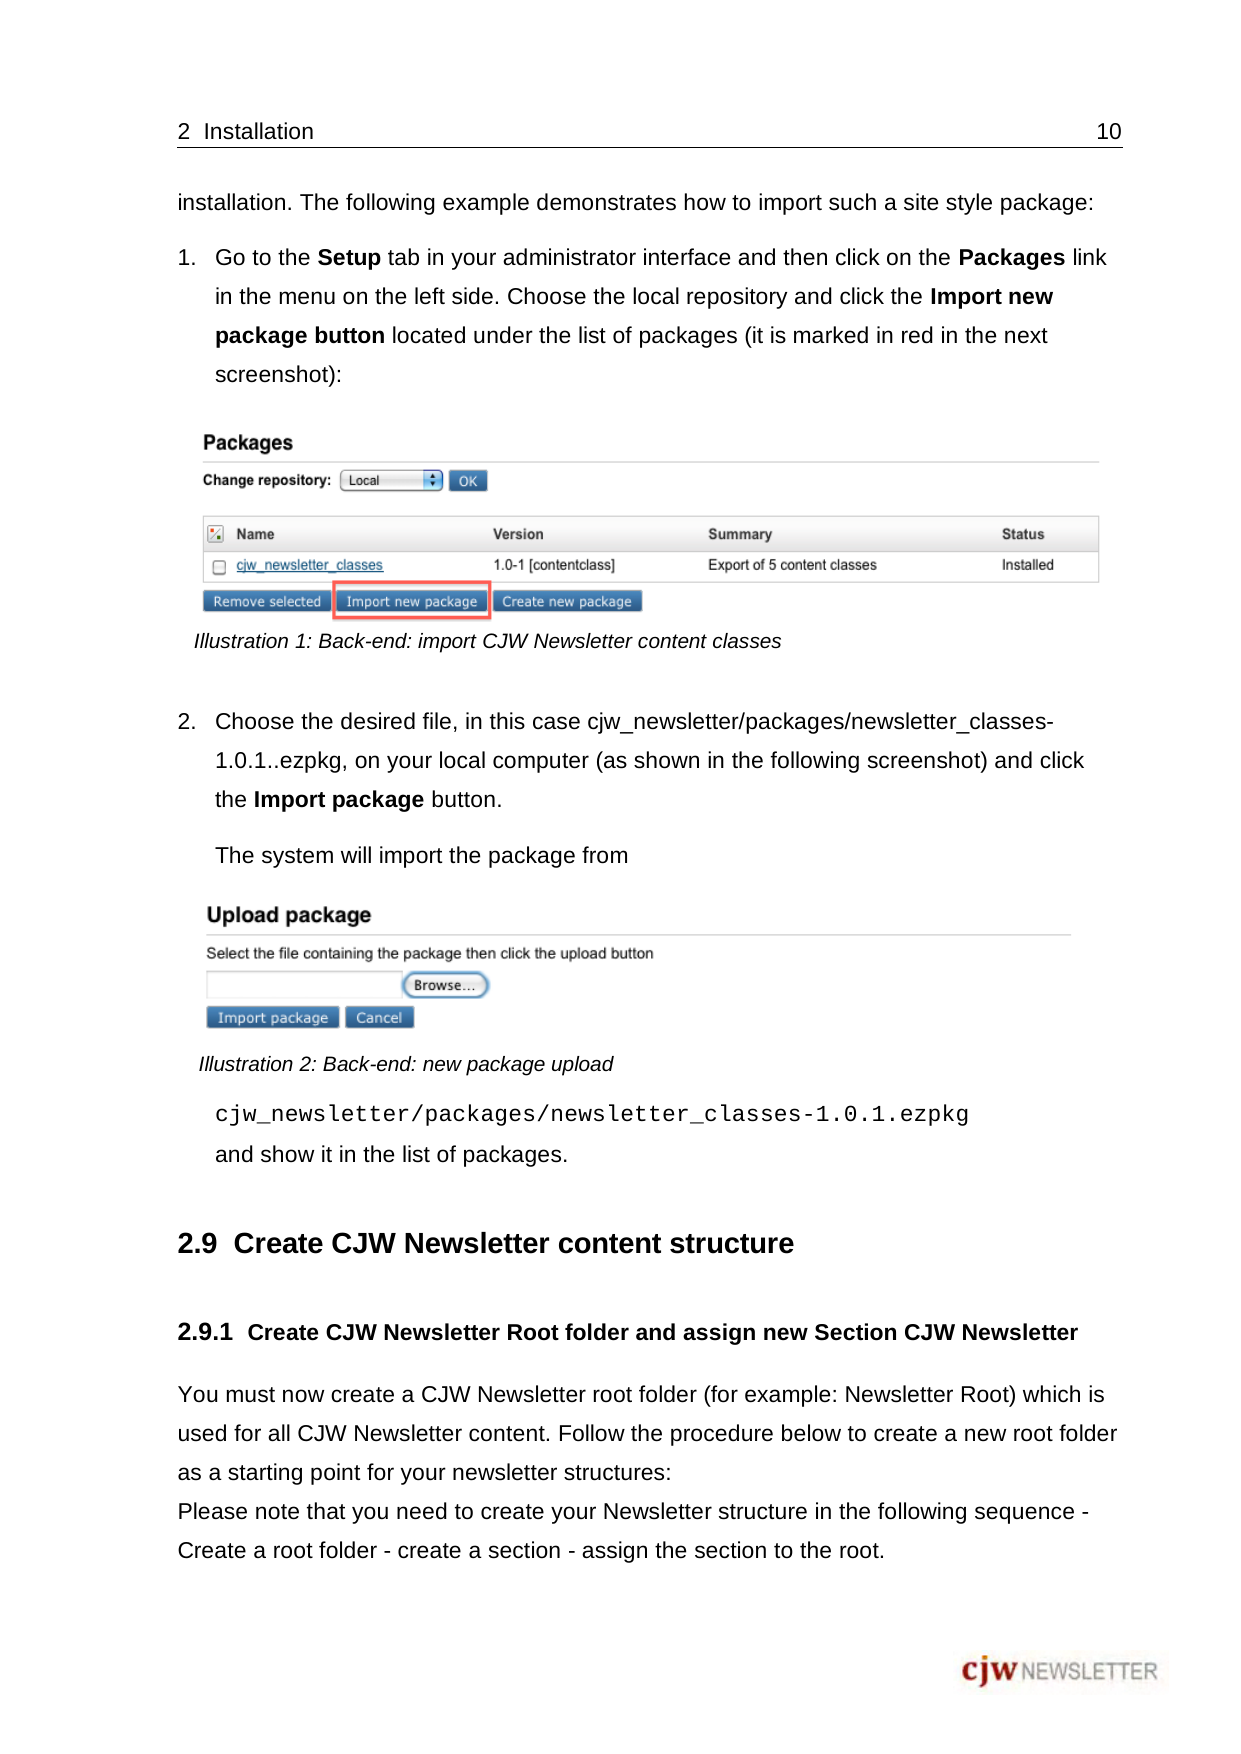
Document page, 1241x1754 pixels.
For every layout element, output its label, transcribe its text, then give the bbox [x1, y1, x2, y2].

list Go to the Setup tab in your administrator interface and then click on the Packages link in the menu on the left side. Choose the local repository and click the Import new package button located under the list of packages (it is marked in red in the next screenshot): [177, 244, 1122, 387]
picture [953, 1650, 1170, 1695]
subtitle Create CJW Newsletter Root folder and assign new Section CJW Newsletter [177, 1318, 1122, 1346]
list Choose the desired file, in this case cjw_newsletter/packages/newsletter_classes-1.0.1..ezpkg, on your local computer (as shown in the following screenshot) and click the Import package button. [177, 709, 1122, 813]
list You must now create a CJW Newsletter root folder (for example: Newsletter Root) which is used for all CJW Newsletter content. Follow the procedure below to create a new root folder as a starting point for your newsletter structures: Please note that you need to create your Newsletter structure in the following sequence - Create a root folder - create a section - assign the section to the root. [140, 1382, 1122, 1564]
list The system will import the package from cjw_newsletter/packages/newsletter_classes-1.0.1.ezpkg and show it in the list of packages. [177, 842, 1122, 1167]
text Illustration 1: Back-end: import CJW Newsletter content classes [194, 630, 1107, 653]
text Illustration 2: Back-end: new package upload [198, 1052, 1071, 1076]
picture [193, 425, 1107, 630]
text installation. The following example demonstrates how to import such a site style package: [177, 189, 1122, 215]
picture [198, 899, 1072, 1052]
subtitle Create CJW Newsletter content structure [177, 1227, 1122, 1259]
